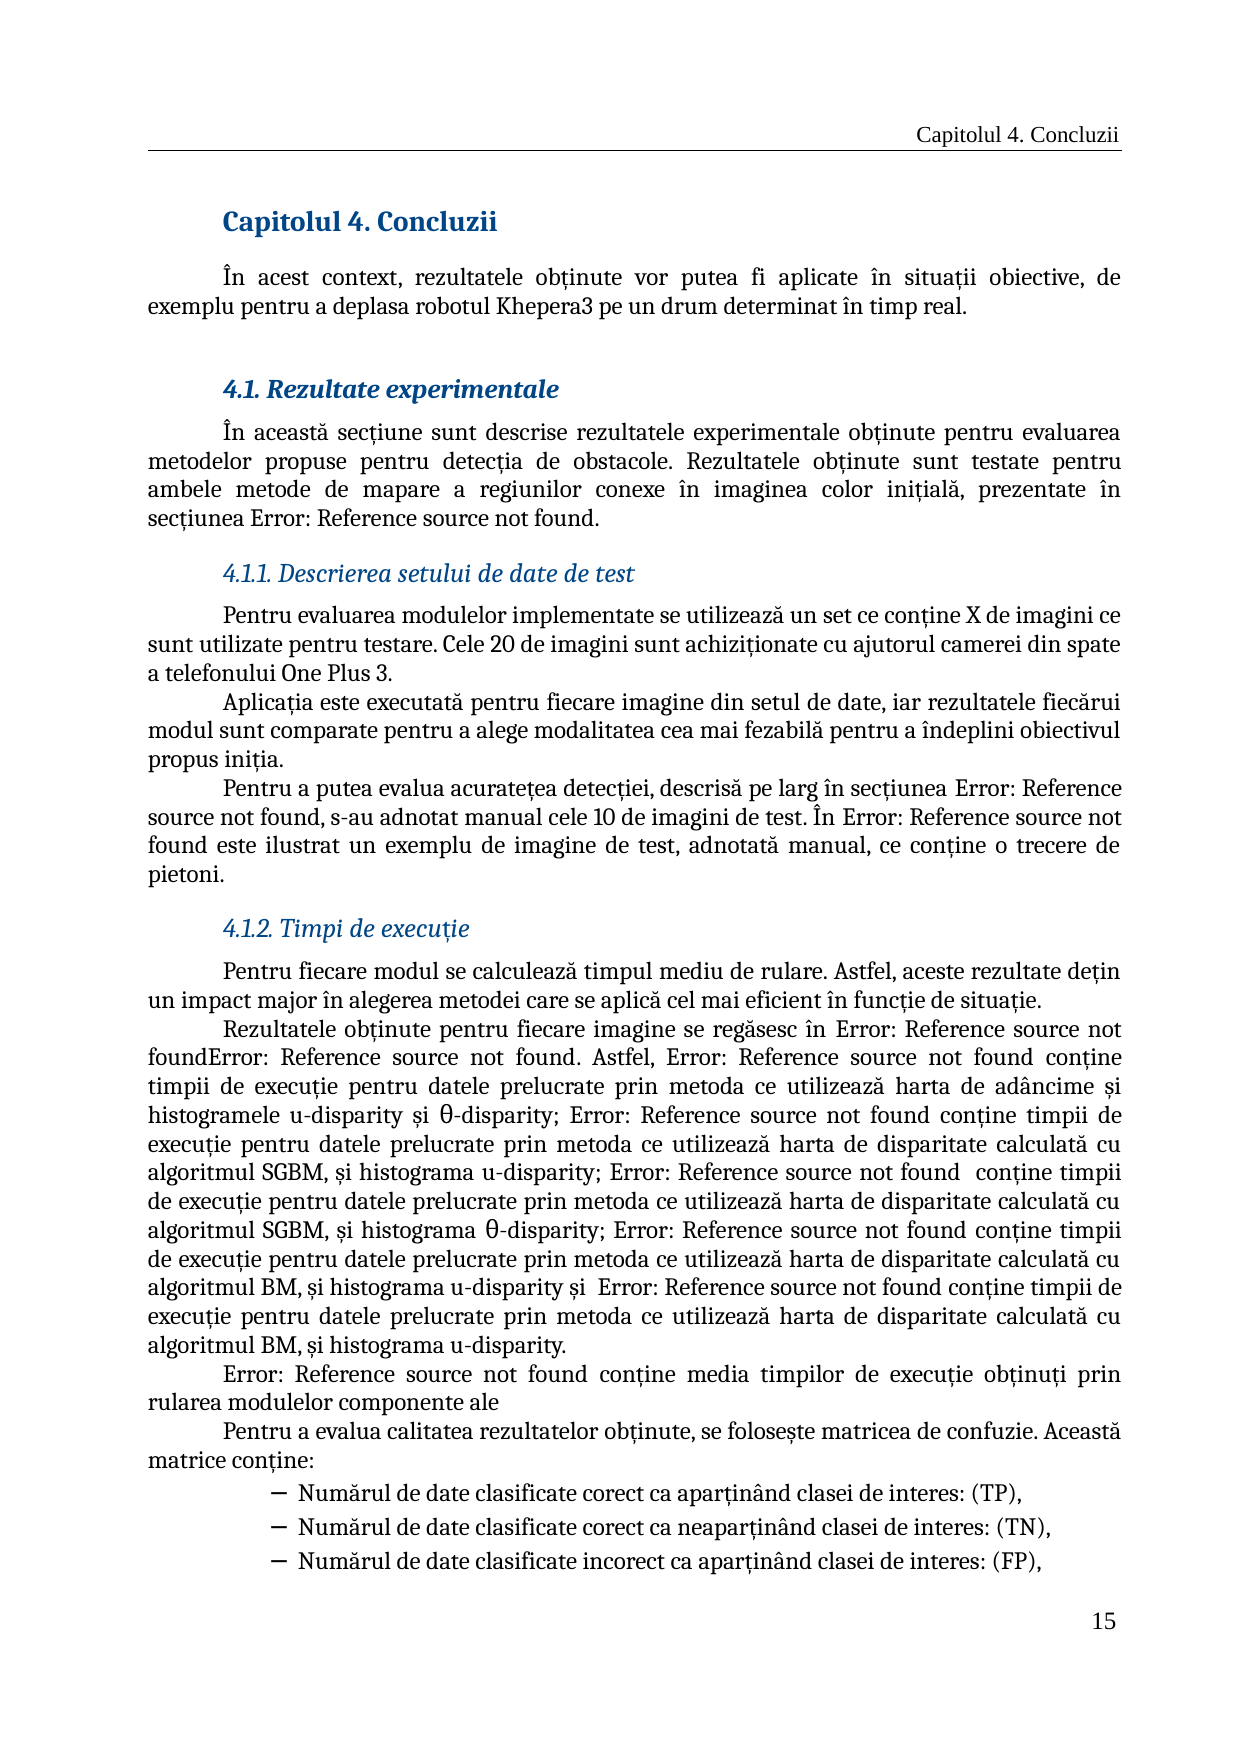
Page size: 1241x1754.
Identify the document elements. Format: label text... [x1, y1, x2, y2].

subtitle Rezultate experimentale [223, 374, 1122, 406]
subtitle Timpi de execuție [223, 913, 1122, 945]
text Rezultatele obținute pentru fiecare imagine se regăsesc în Error: Reference source not foundError: Reference source not found. Astfel, Error: Reference source not found conține timpii de execuție pentru datele prelucrate prin metoda ce utilizează harta de adâncime și histogramele u-disparity și θ-disparity; Error: Reference source not found conține timpii de execuție pentru datele prelucrate prin metoda ce utilizează harta de disparitate calculată cu algoritmul SGBM, și histograma u-disparity; Error: Reference source not found conține timpii de execuție pentru datele prelucrate prin metoda ce utilizează harta de disparitate calculată cu algoritmul SGBM, și histograma θ‑disparity; Error: Reference source not found conține timpii de execuție pentru datele prelucrate prin metoda ce utilizează harta de disparitate calculată cu algoritmul BM, și histograma u-disparity și Error: Reference source not found conține timpii de execuție pentru datele prelucrate prin metoda ce utilizează harta de disparitate calculată cu algoritmul BM, și histograma u-disparity. [148, 1014, 1122, 1359]
subtitle Concluzii [148, 205, 1122, 238]
text Error: Reference source not found conține media timpilor de execuție obținuți prin rularea modulelor componente ale [148, 1359, 1122, 1417]
text Pentru evaluarea modulelor implementate se utilizează un set ce conține X de imagini ce sunt utilizate pentru testare. Cele 20 de imagini sunt achiziționate cu ajutorul camerei din spate a telefonului One Plus 3. [148, 601, 1122, 687]
text Aplicația este executată pentru fiecare imagine din setul de date, iar rezultatele fiecărui modul sunt comparate pentru a alege modalitatea cea mai fezabilă pentru a îndeplini obiectivul propus iniția. [148, 687, 1122, 774]
text Pentru fiecare modul se calculează timpul mediu de rulare. Astfel, aceste rezultate dețin un impact major în alegerea metodei care se aplică cel mai eficient în funcție de situație. [148, 957, 1122, 1014]
subtitle Descrierea setului de date de test [223, 558, 1122, 589]
list Numărul de date clasificate incorect ca aparținând clasei de interes: (FP), [279, 1543, 1122, 1577]
list Numărul de date clasificate corect ca neaparținând clasei de interes: (TN), [279, 1509, 1122, 1543]
text Pentru a evalua calitatea rezultatelor obținute, se folosește matricea de confuzie. Această matrice conține: [148, 1417, 1122, 1474]
text În această secțiune sunt descrise rezultatele experimentale obținute pentru evaluarea metodelor propuse pentru detecția de obstacole. Rezultatele obținute sunt testate pentru ambele metode de mapare a regiunilor conexe în imaginea color inițială, prezentate în secțiunea Error: Reference source not found. [148, 418, 1122, 533]
text În acest context, rezultatele obținute vor putea fi aplicate în situații obiective, de exemplu pentru a deplasa robotul Khepera3 pe un drum determinat în timp real. [148, 263, 1122, 321]
text Pentru a putea evalua acuratețea detecției, descrisă pe larg în secțiunea Error: Reference source not found, s-au adnotat manual cele 10 de imagini de test. În Error: Reference source not found este ilustrat un exemplu de imagine de test, adnotată manual, ce conține o trecere de pietoni. [148, 774, 1122, 889]
list Numărul de date clasificate corect ca aparținând clasei de interes: (TP), [279, 1474, 1122, 1509]
